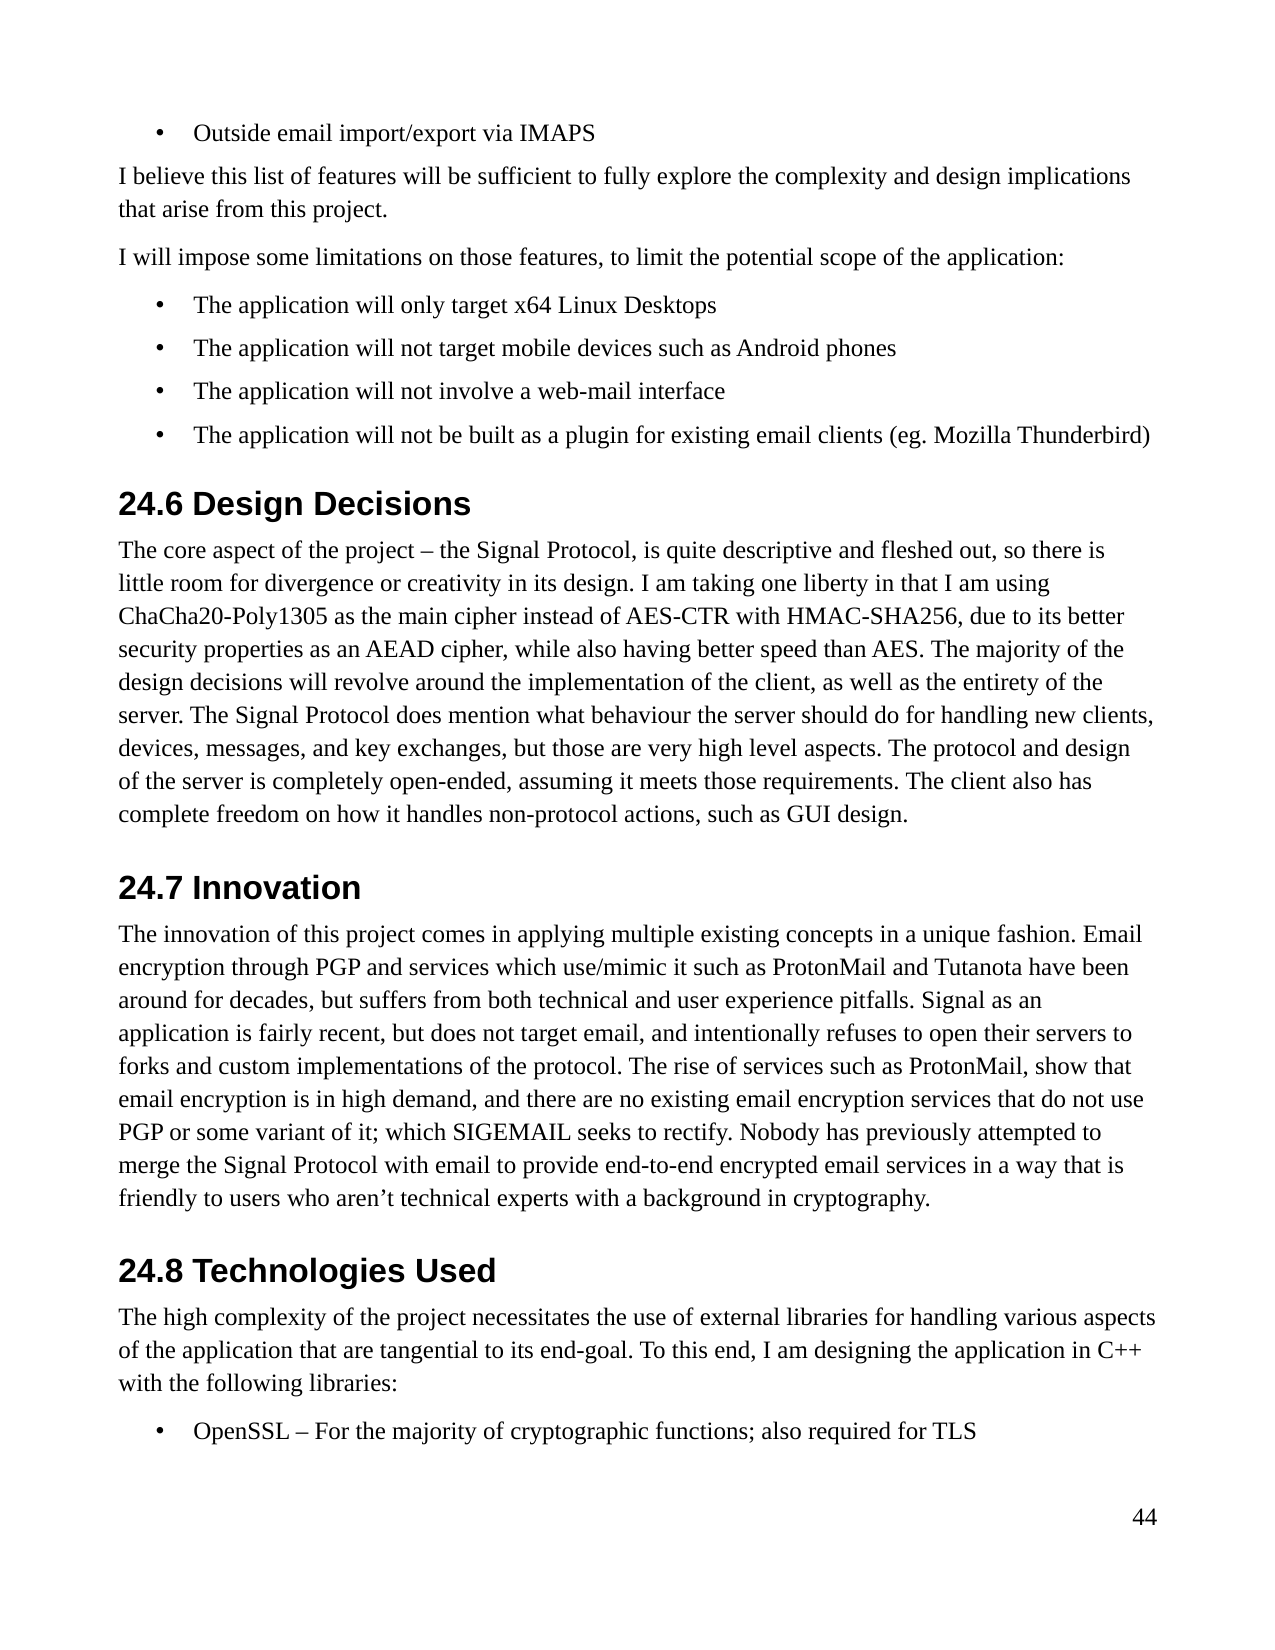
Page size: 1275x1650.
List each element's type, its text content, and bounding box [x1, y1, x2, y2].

text The high complexity of the project necessitates the use of external libraries for handling various aspects of the application that are tangential to its end-goal. To this end, I am designing the application in C++ with the following libraries: [118, 1302, 1157, 1397]
list The application will not be built as a plugin for existing email clients (eg. Mozilla Thunderbird) [156, 420, 1157, 448]
subtitle Innovation [118, 868, 1157, 906]
subtitle Design Decisions [118, 484, 1157, 522]
list Outside email import/export via IMAPS [156, 118, 1157, 147]
list OpenSSL – For the majority of cryptographic functions; also required for TLS [156, 1416, 1157, 1445]
text The innovation of this project comes in applying multiple existing concepts in a unique fashion. Email encryption through PGP and services which use/mimic it such as ProtonMail and Tutanota have been around for decades, but suffers from both technical and user experience pitfalls. Signal as an application is fairly recent, but does not target email, and intentionally refuses to open their servers to forks and custom implementations of the protocol. The rise of services such as ProtonMail, show that email encryption is in high demand, and there are no existing email encryption services that do not use PGP or some variant of it; which SIGEMAIL seeks to rectify. Nobody has previously attempted to merge the Signal Protocol with email to provide end-to-end encrypted email services in a way that is friendly to users who aren’t technical experts with a background in cryptography. [118, 919, 1157, 1212]
text I will impose some limitations on those features, to limit the potential scope of the application: [118, 242, 1157, 271]
text I believe this list of features will be sufficient to fully explore the complexity and design implications that arise from this project. [118, 161, 1157, 223]
list The application will not target mobile devices such as Android phones [156, 333, 1157, 362]
subtitle Technologies Used [118, 1251, 1157, 1290]
list The application will not involve a web-mail interface [156, 376, 1157, 405]
text The core aspect of the project – the Signal Protocol, is quite descriptive and fleshed out, so there is little room for divergence or creativity in its design. I am taking one liberty in that I am using ChaCha20-Poly1305 as the main cipher instead of AES-CTR with HMAC-SHA256, due to its better security properties as an AEAD cipher, while also having better speed than AES. The majority of the design decisions will revolve around the implementation of the client, as well as the entirety of the server. The Signal Protocol does mention what behaviour the server should do for handling new clients, devices, messages, and key exchanges, but those are very high level aspects. The protocol and design of the server is completely open-ended, assuming it meets those requirements. The client also has complete freedom on how it handles non-protocol actions, such as GUI design. [118, 535, 1157, 828]
list The application will only target x64 Linux Desktops [156, 290, 1157, 318]
